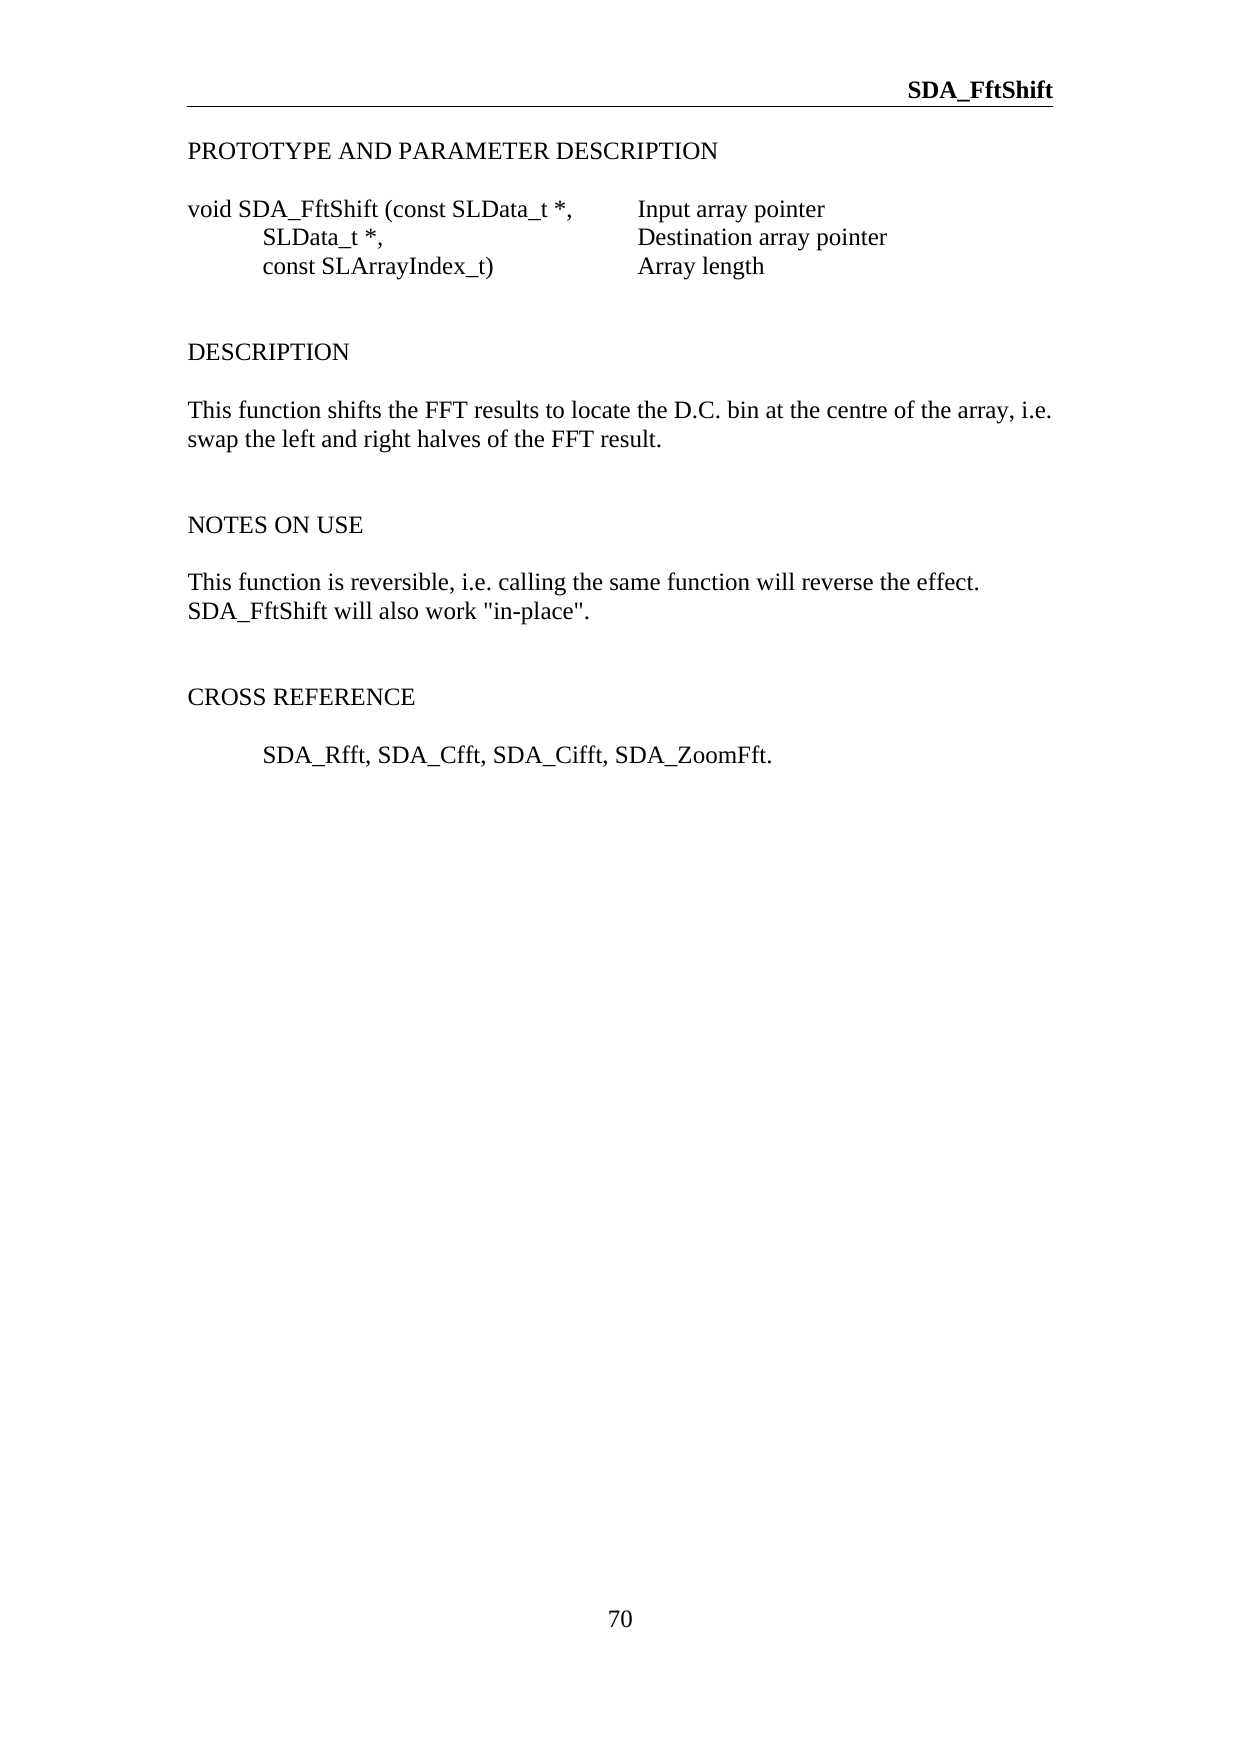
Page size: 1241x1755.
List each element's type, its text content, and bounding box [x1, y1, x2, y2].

text const SLArrayIndex_t) Array length [187, 251, 1053, 280]
text CROSS REFERENCE [187, 682, 1053, 711]
text SDA_Rfft, SDA_Cfft, SDA_Cifft, SDA_ZoomFft. [187, 740, 1053, 769]
text DESCRIPTION [187, 337, 1053, 366]
text PROTOTYPE AND PARAMETER DESCRIPTION [187, 136, 1053, 165]
text This function shifts the FFT results to locate the D.C. bin at the centre of the array, i.e. swap the left and right halves of the FFT result. [187, 395, 1053, 452]
text NOTES ON USE [187, 510, 1053, 539]
text This function is reversible, i.e. calling the same function will reverse the effect. SDA_FftShift will also work "in-place". [187, 567, 1053, 625]
text SLData_t *, Destination array pointer [187, 222, 1053, 251]
text void SDA_FftShift (const SLData_t *, Input array pointer [187, 194, 1053, 222]
subtitle SDA_FftShift [187, 75, 1053, 106]
